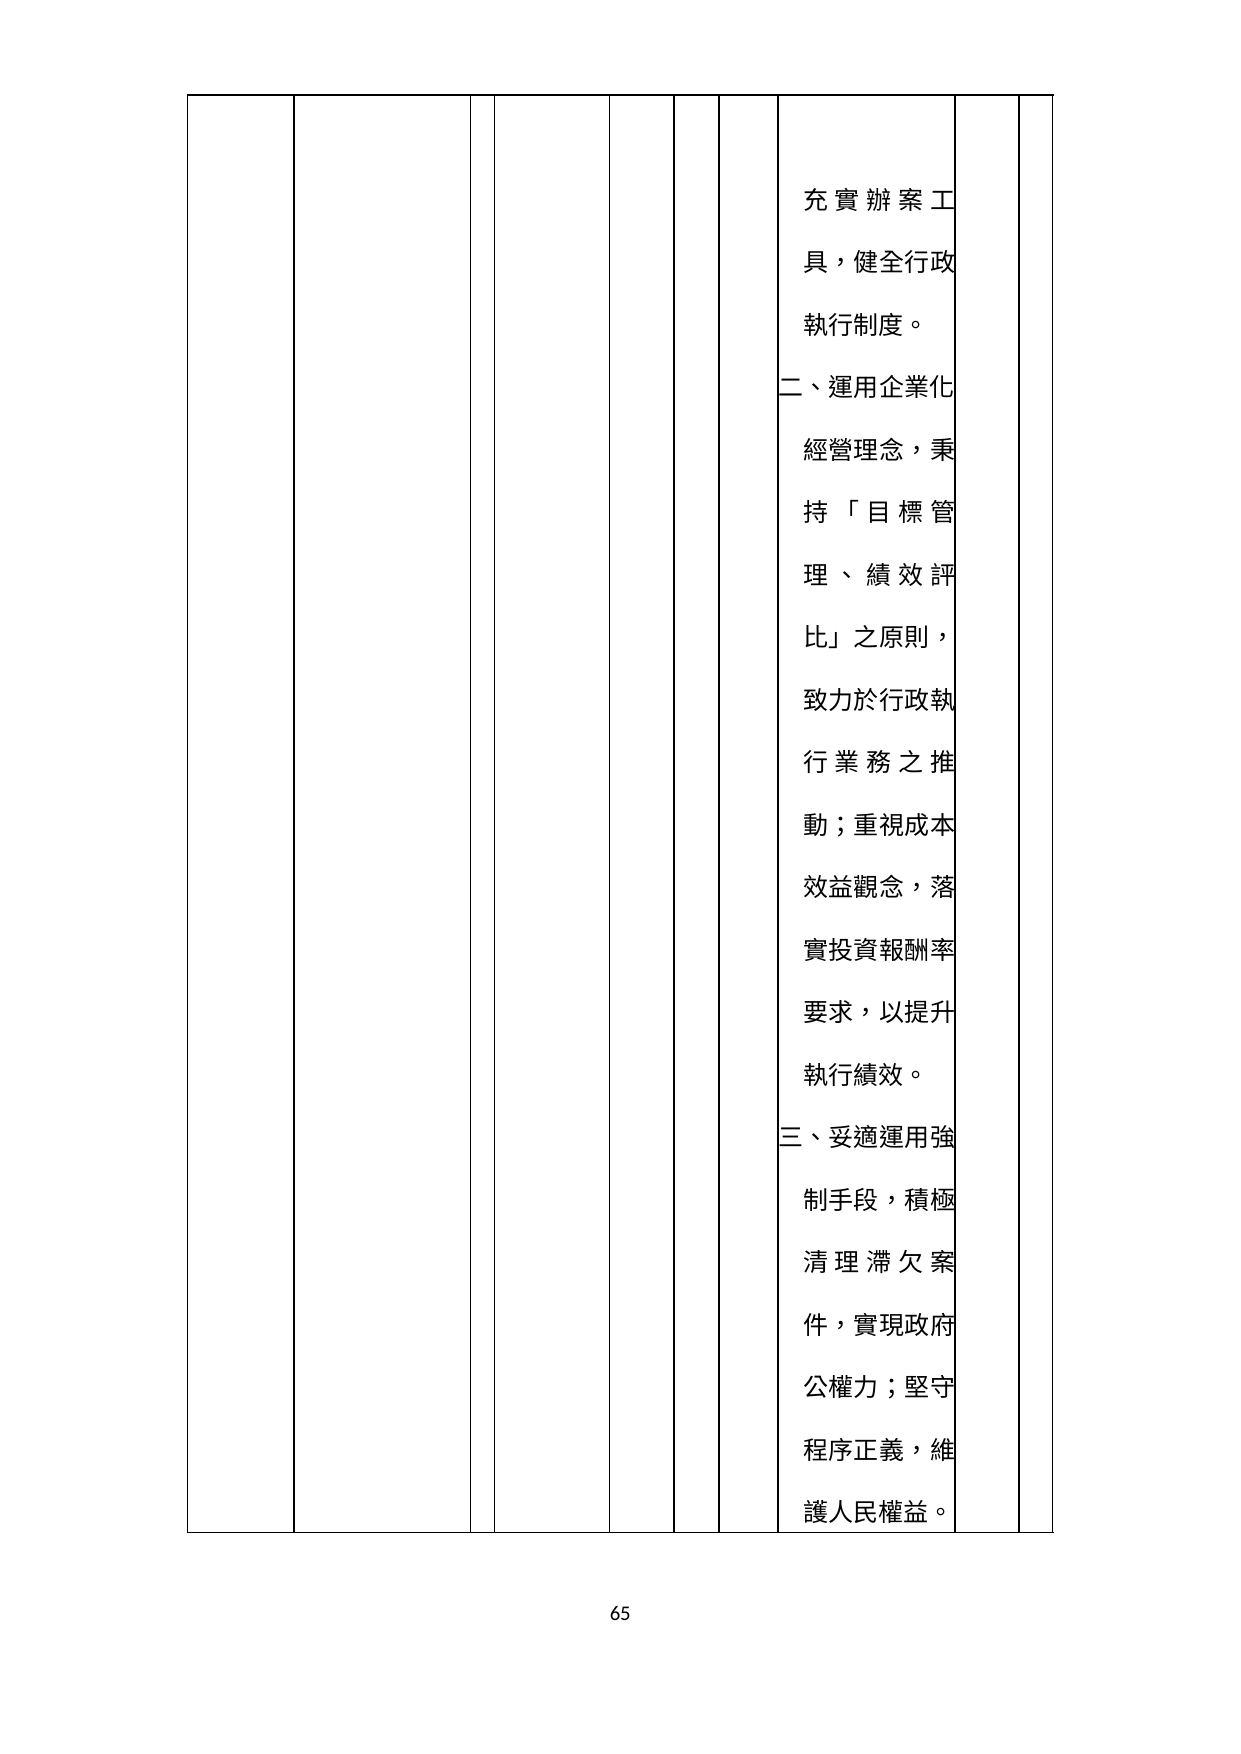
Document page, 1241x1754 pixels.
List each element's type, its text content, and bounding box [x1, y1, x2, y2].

table_cell [1020, 96, 1052, 1532]
table_cell [720, 96, 777, 1532]
table_cell [495, 96, 609, 1532]
table_cell [610, 96, 673, 1532]
table_cell [295, 96, 470, 1532]
table_cell [956, 96, 1018, 1532]
table_cell [675, 96, 718, 1532]
table_cell 充實辦案工具，健全行政執行制度。 二、運用企業化經營理念，秉持「目標管理、績效評比」之原則，致力於行政執行業務之推動；重視成本效益觀念，落實投資報酬率要求，以提升執行績效。 三、妥適運用強制手段，積極清理滯欠案件，實現政府公權力；堅守程序正義，維護人民權益。 [779, 96, 954, 1532]
table_cell [188, 96, 293, 1532]
table_cell 社會發展 [471, 96, 494, 1532]
